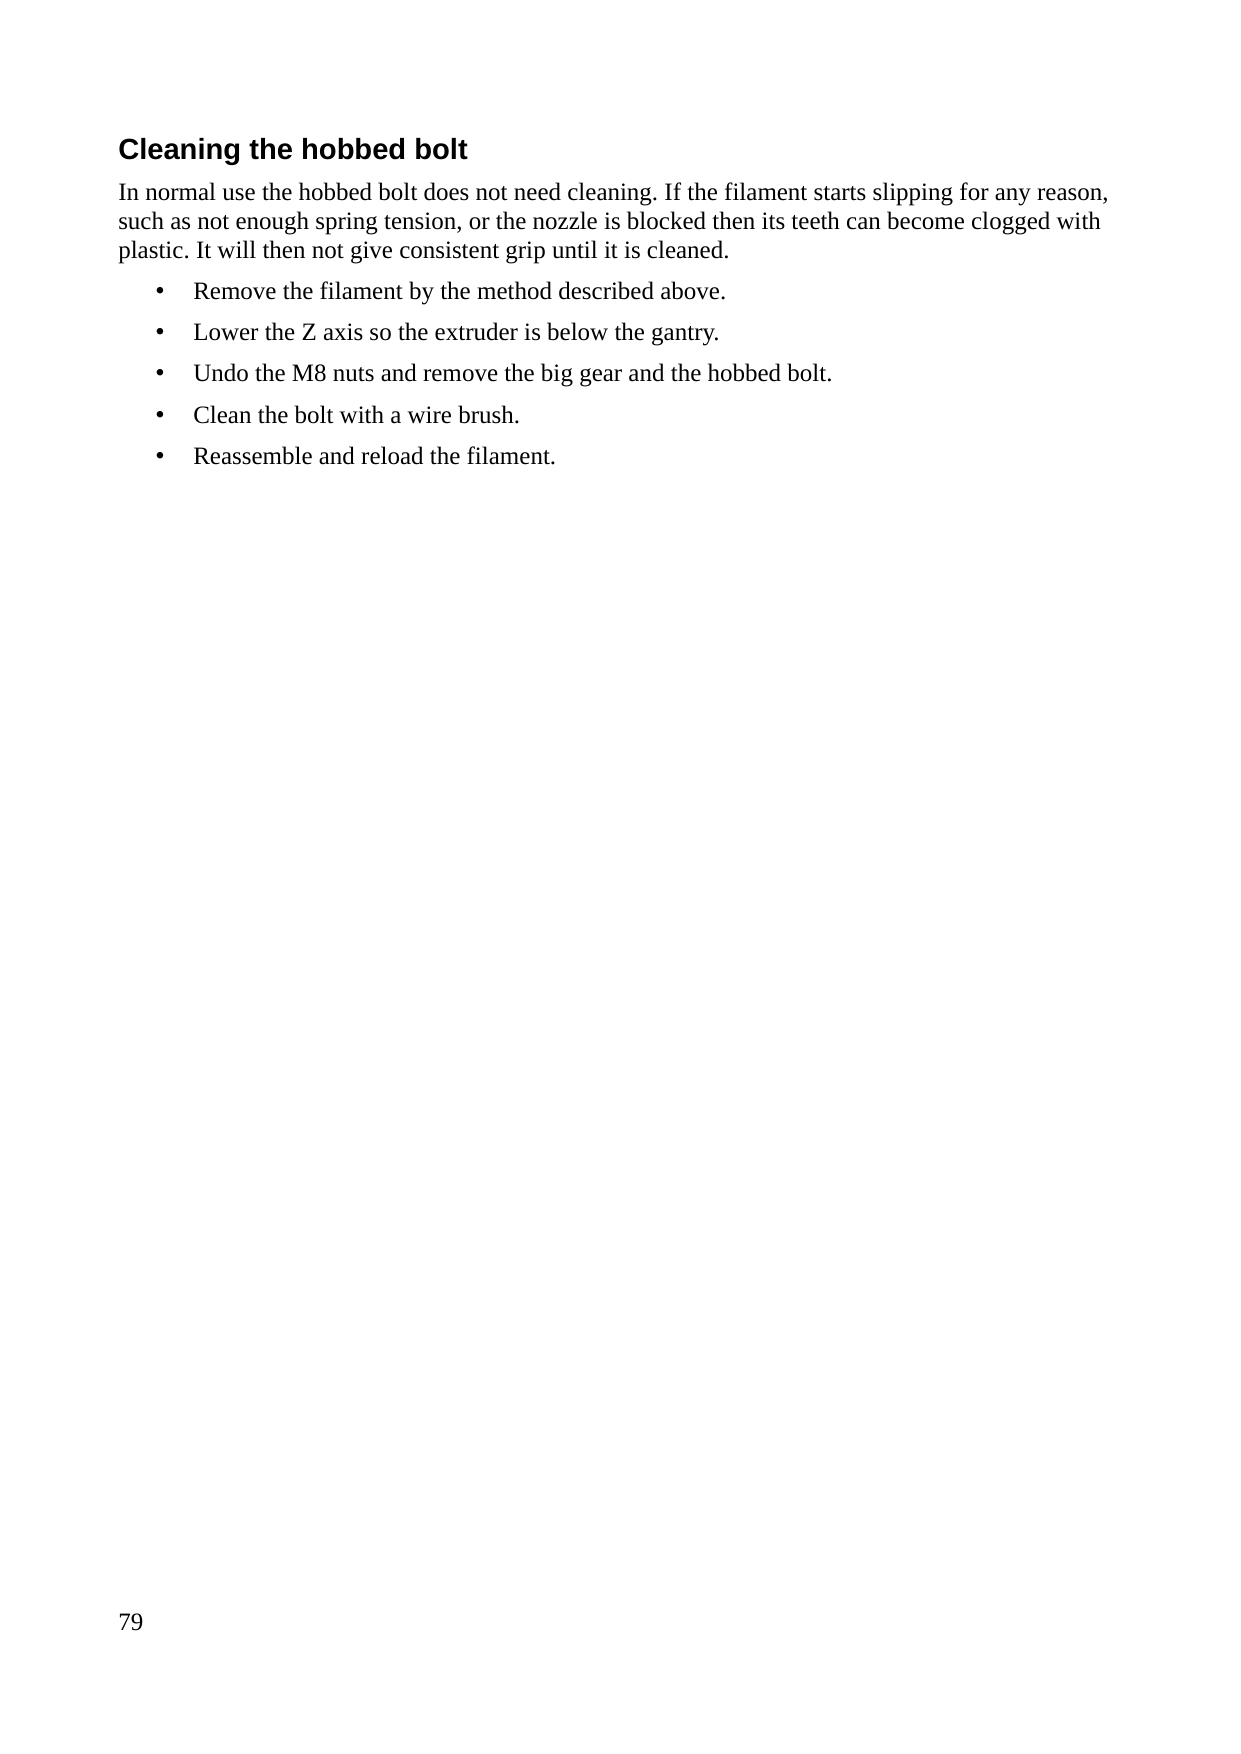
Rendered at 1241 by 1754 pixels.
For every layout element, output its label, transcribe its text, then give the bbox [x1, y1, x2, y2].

text In normal use the hobbed bolt does not need cleaning. If the filament starts slipping for any reason, such as not enough spring tension, or the nozzle is blocked then its teeth can become clogged with plastic. It will then not give consistent grip until it is cleaned. [118, 177, 1122, 263]
list Remove the filament by the method described above. [156, 276, 1122, 305]
list Lower the Z axis so the extruder is below the gantry. [156, 317, 1122, 346]
list Undo the M8 nuts and remove the big gear and the hobbed bolt. [156, 358, 1122, 387]
subtitle Cleaning the hobbed bolt [118, 132, 1122, 165]
list Reassemble and reload the filament. [156, 441, 1122, 470]
list Clean the bolt with a wire brush. [156, 400, 1122, 428]
